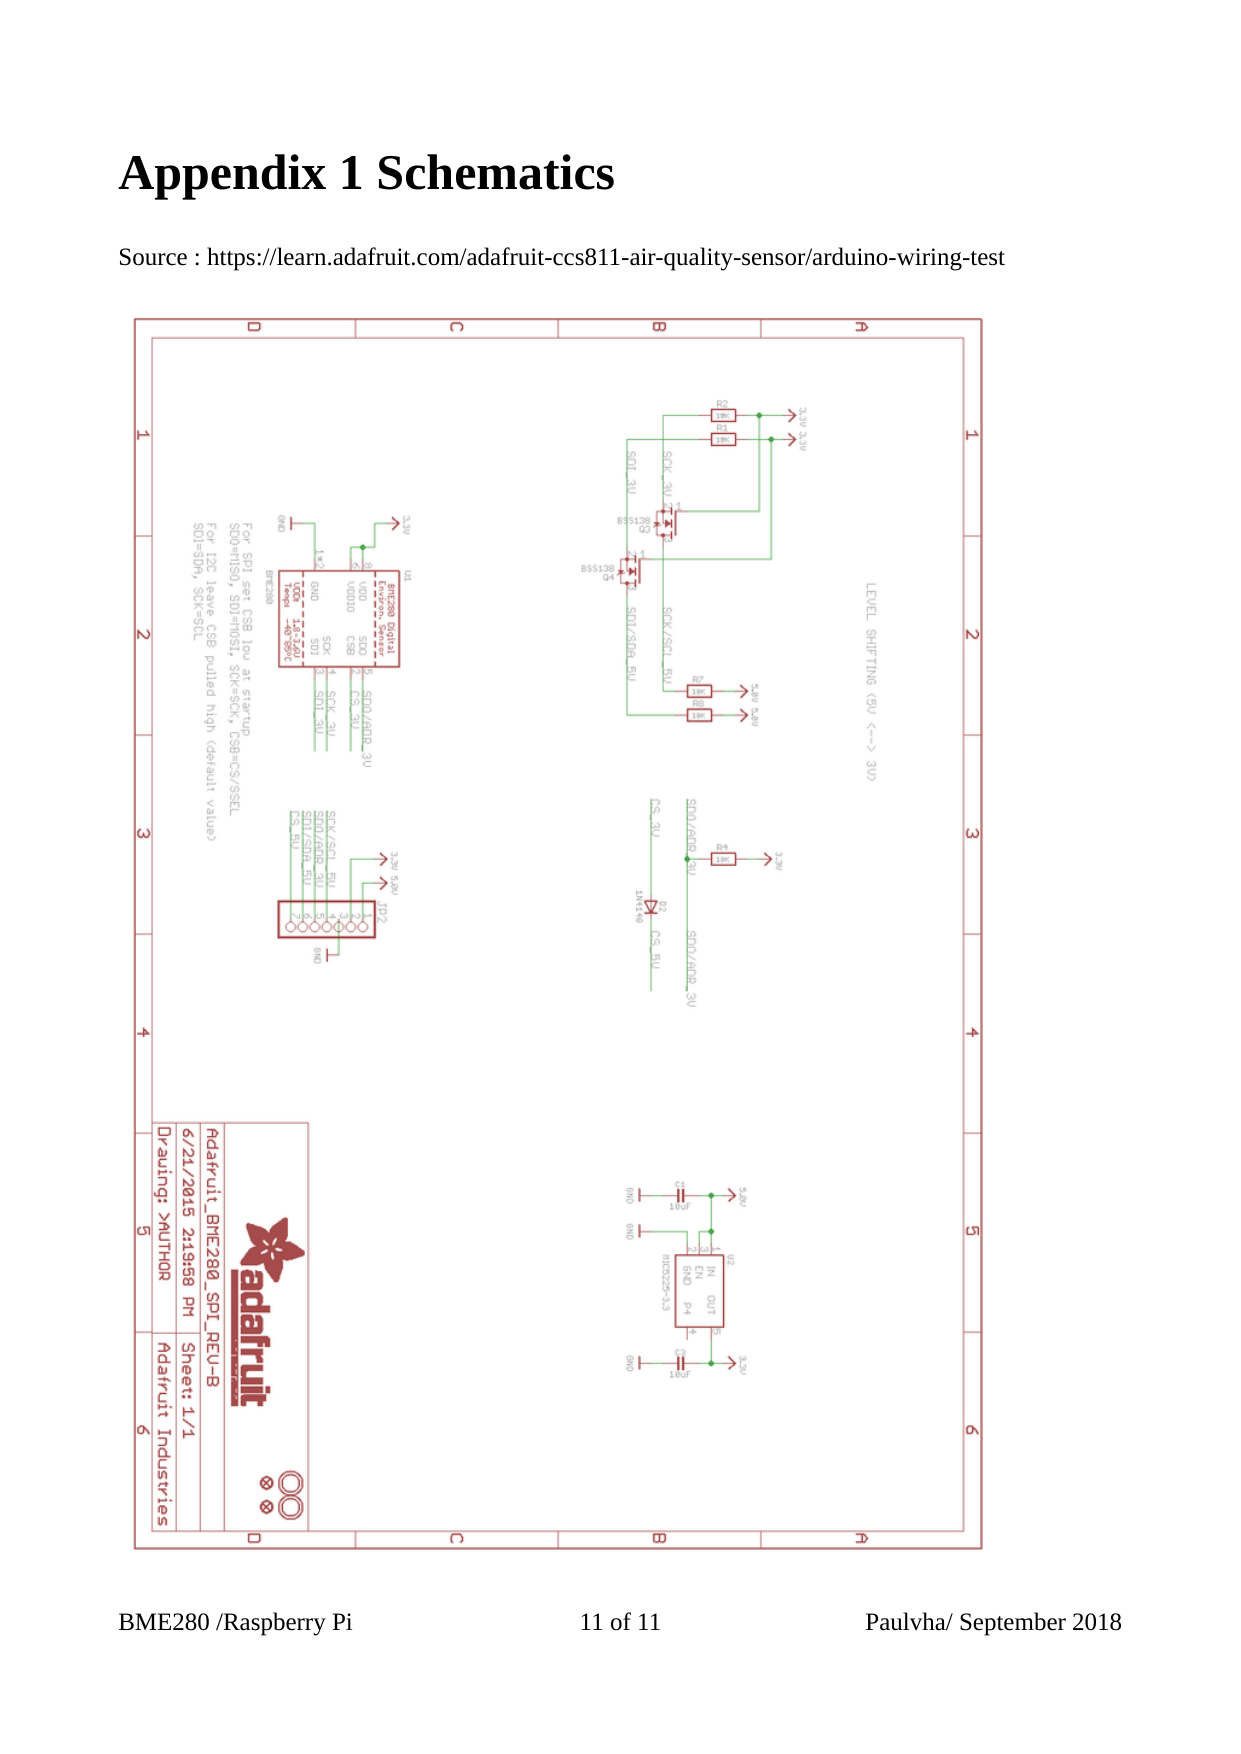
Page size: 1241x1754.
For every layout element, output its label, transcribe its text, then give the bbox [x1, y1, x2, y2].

text Source : https://learn.adafruit.com/adafruit-ccs811-air-quality-sensor/arduino-wiring-test [118, 242, 1122, 271]
picture [132, 316, 983, 1551]
subtitle Appendix 1 Schematics [118, 143, 1122, 201]
